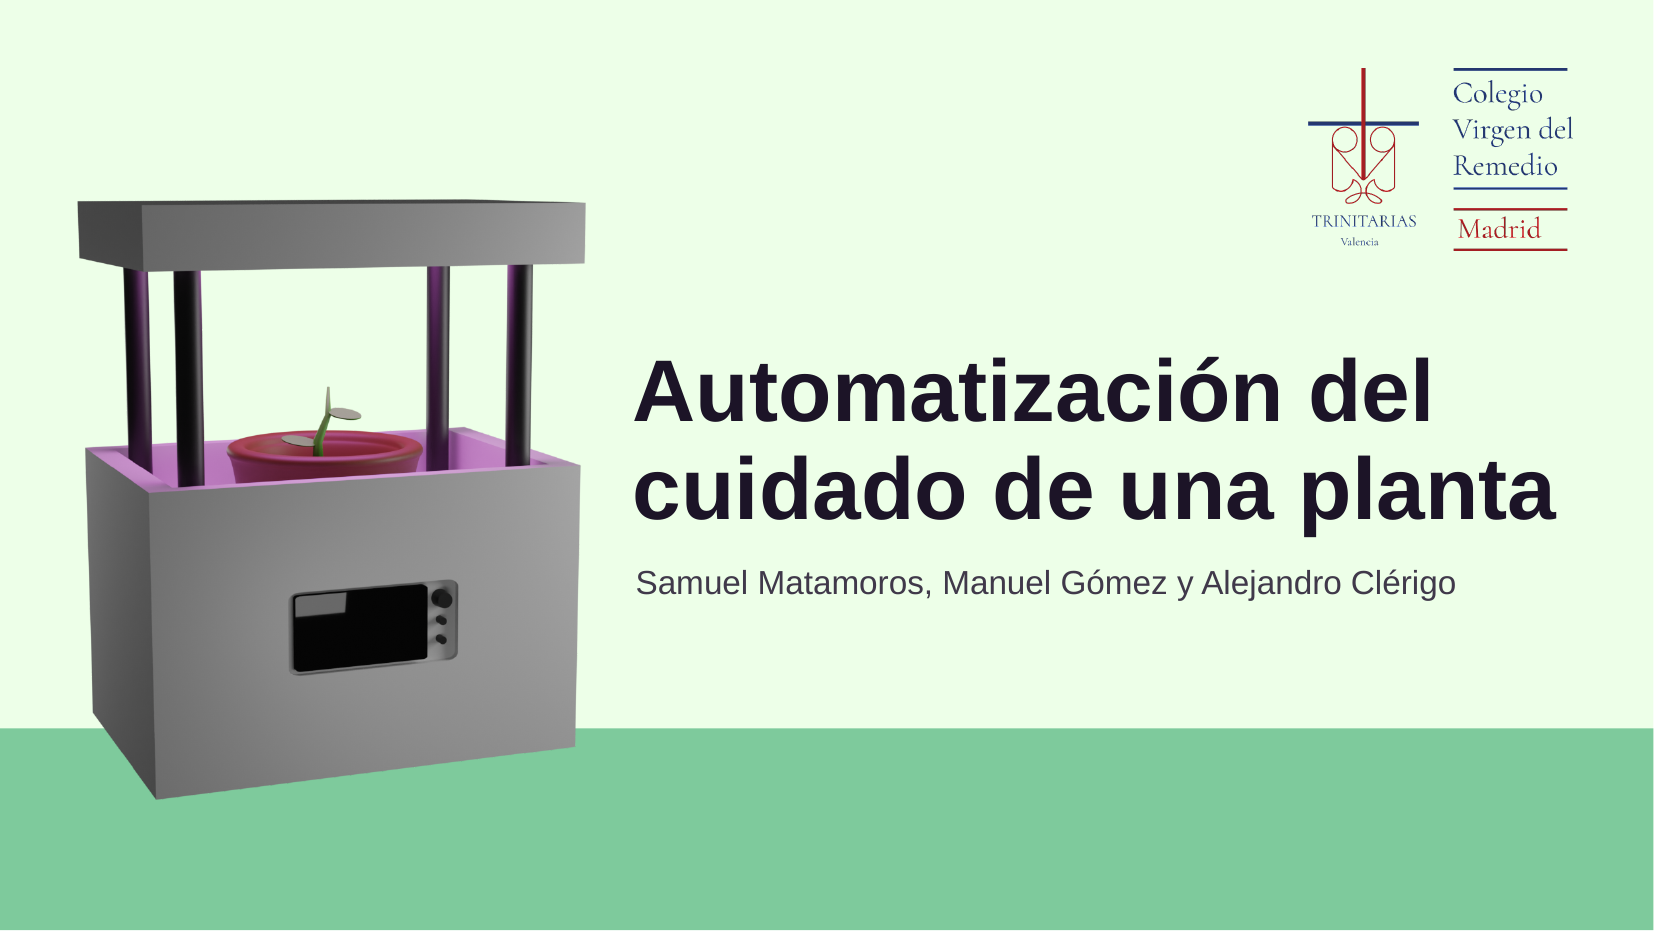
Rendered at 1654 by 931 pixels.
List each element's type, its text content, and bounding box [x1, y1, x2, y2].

picture [39, 133, 621, 848]
subtitle Automatización del cuidado de una planta [633, 311, 1608, 570]
text_box [0, 728, 1654, 931]
text_box Samuel Matamoros, Manuel Gómez y Alejandro Clérigo [620, 557, 1473, 609]
picture [1308, 68, 1573, 251]
